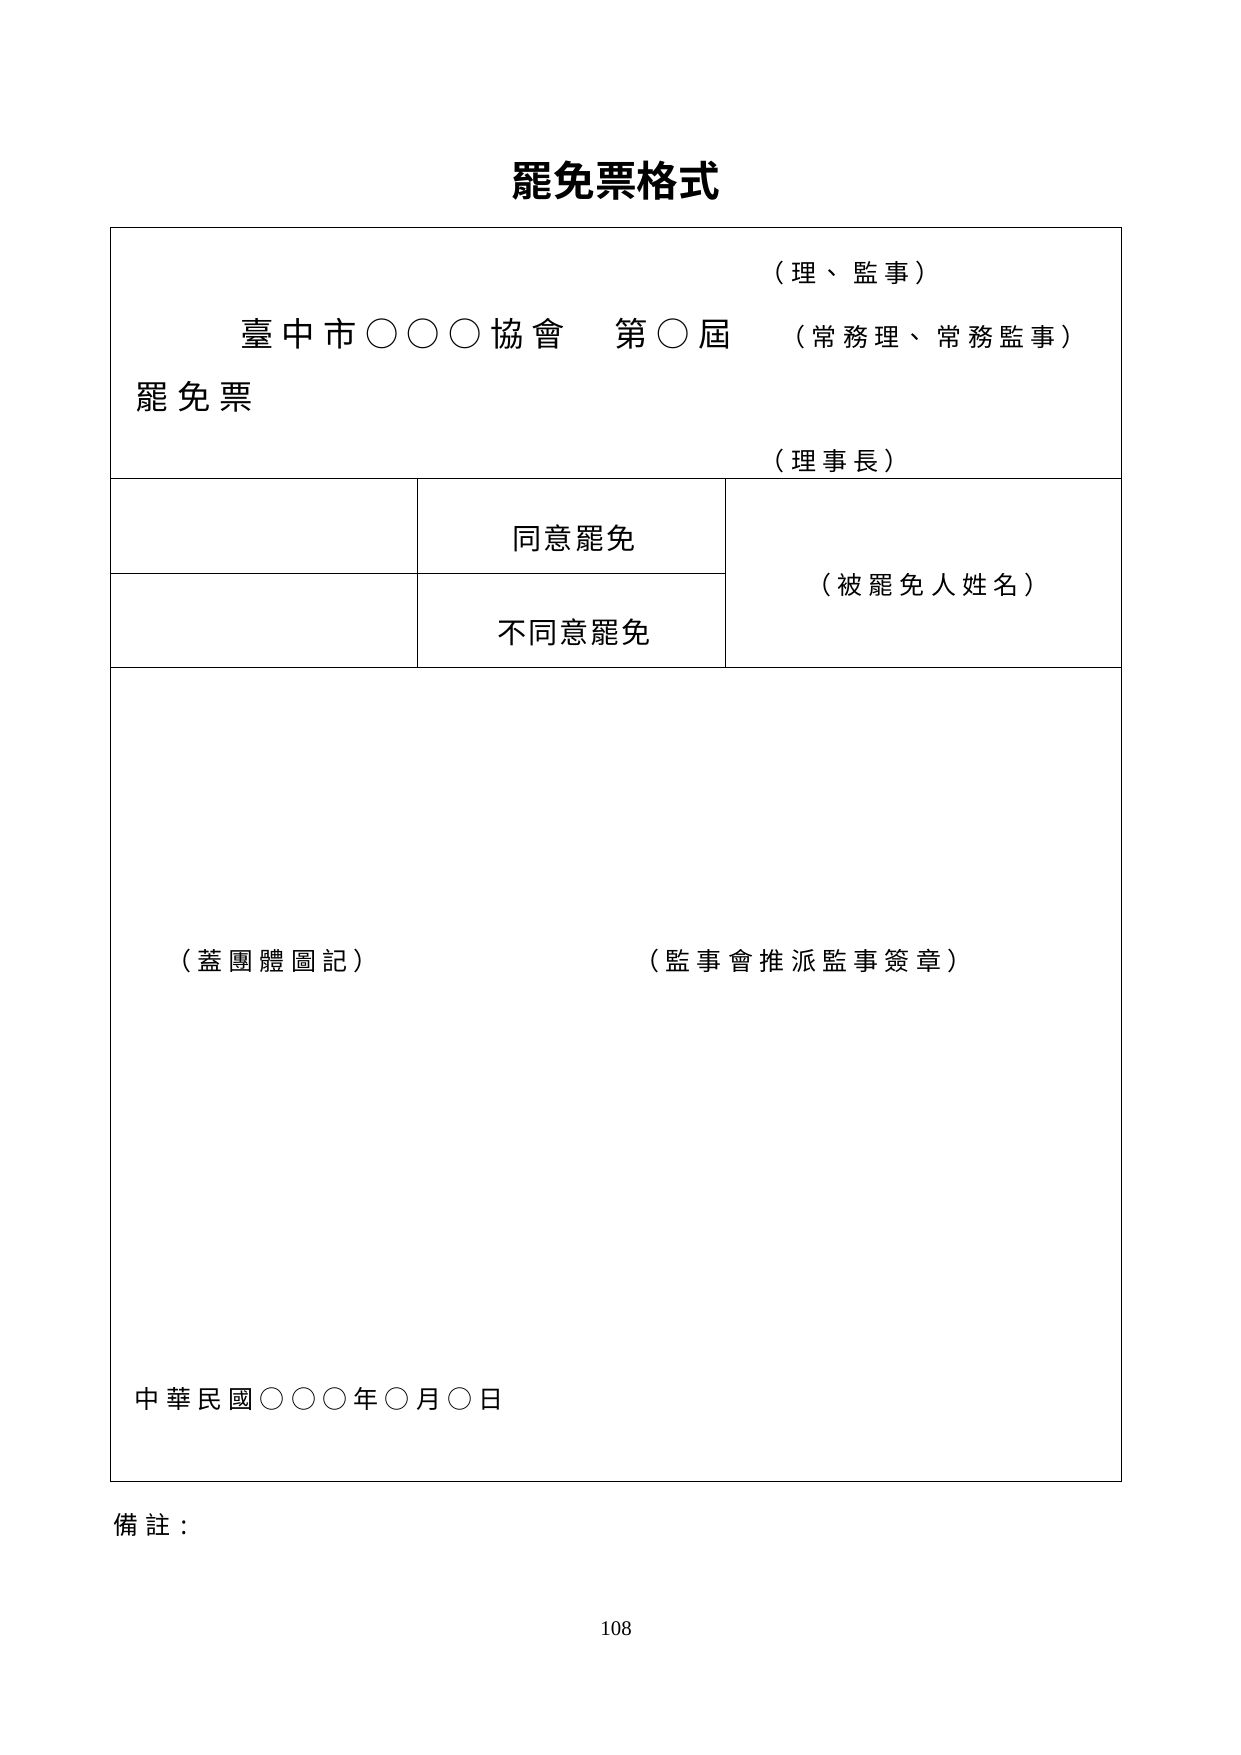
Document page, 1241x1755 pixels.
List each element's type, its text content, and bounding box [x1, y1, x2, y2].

table_cell 不同意罷免 [418, 574, 725, 667]
subtitle 罷免票格式 [111, 148, 1121, 208]
text 備註: [100, 1482, 1121, 1544]
table_cell （蓋團體圖記） （監事會推派監事簽章） 中華民國○○○年○月○日 [111, 668, 1121, 1481]
table_cell 同意罷免 [418, 479, 725, 573]
table_cell [111, 574, 417, 667]
table_header （理、監事） 臺中市○○○協會 第○屆 （常務理、常務監事）罷免票 （理事長） [111, 228, 1121, 478]
table_cell （被罷免人姓名） [726, 479, 1121, 667]
table_cell [111, 479, 417, 573]
